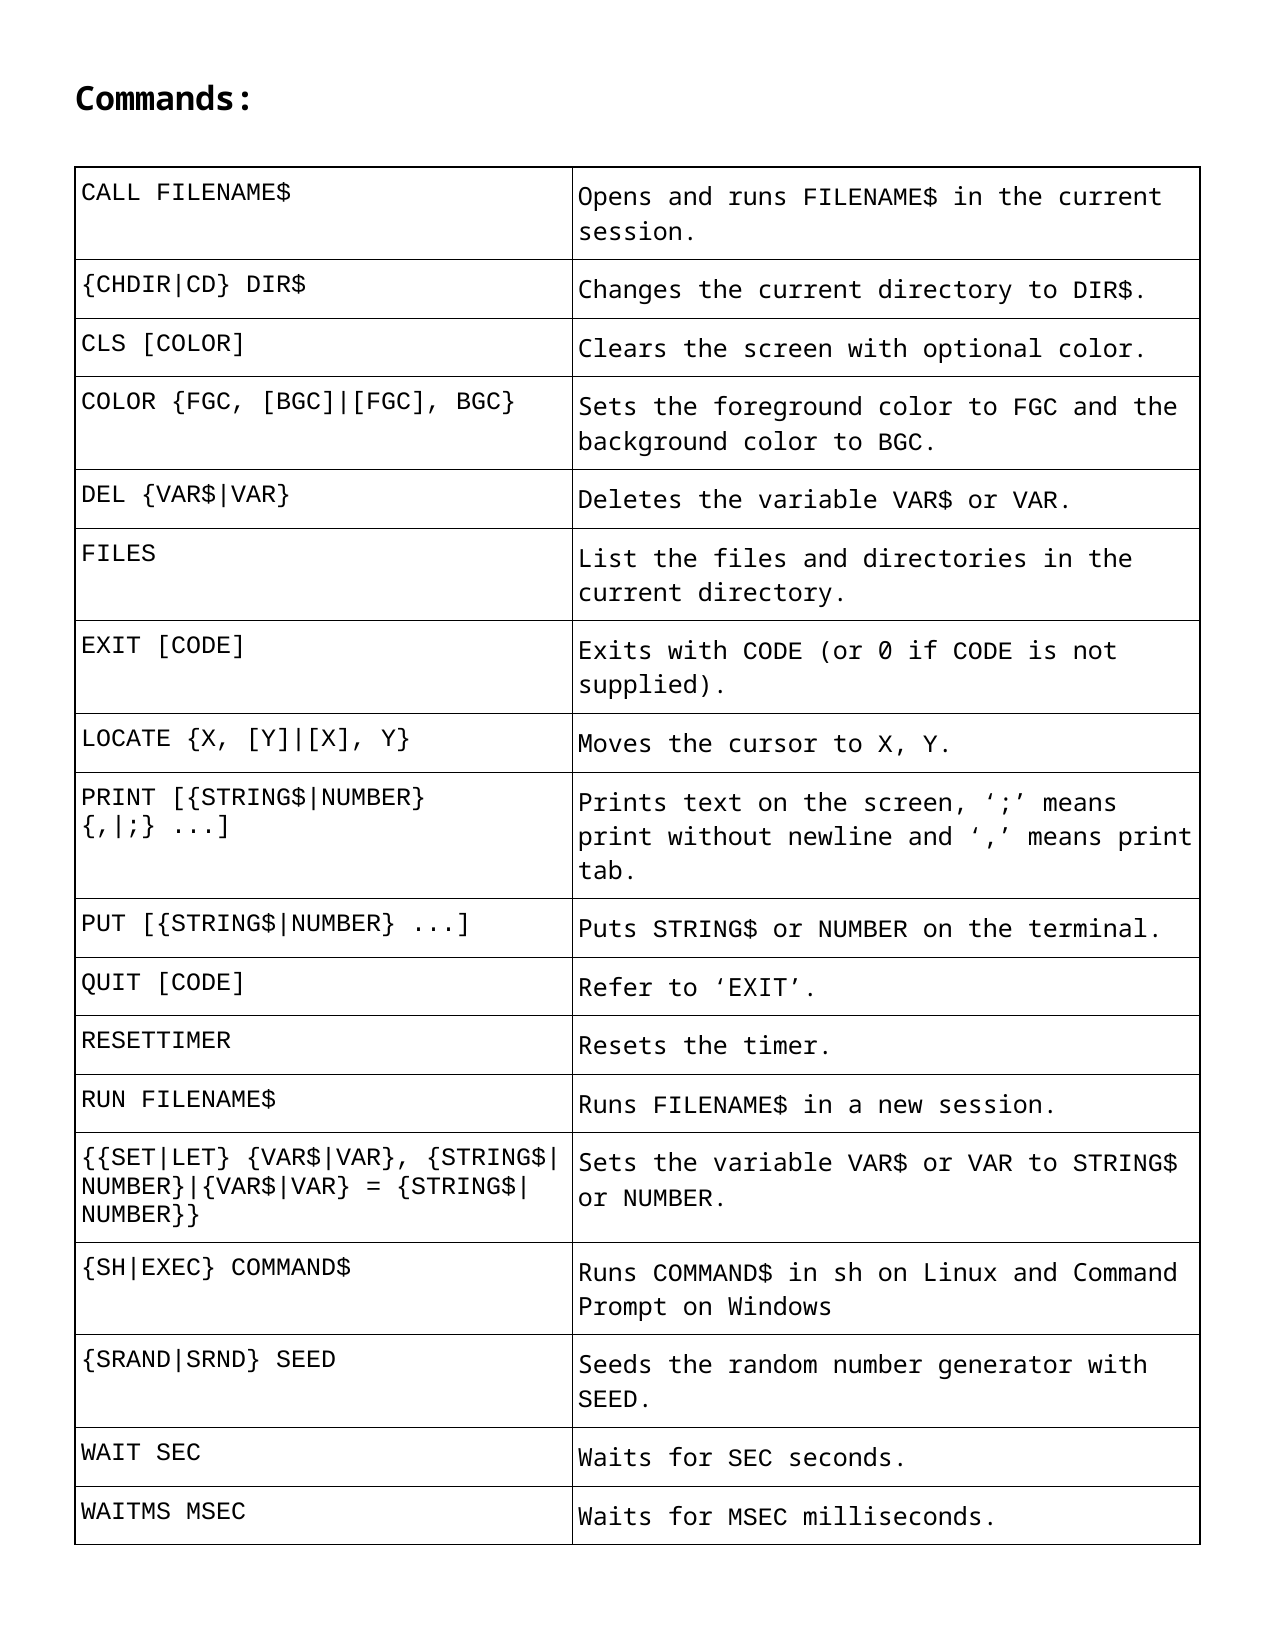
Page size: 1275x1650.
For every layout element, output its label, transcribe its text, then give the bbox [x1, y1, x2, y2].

table_cell Clears the screen with optional color. [573, 319, 1199, 376]
table_cell Refer to ‘EXIT’. [573, 958, 1199, 1015]
table_cell {SH|EXEC} COMMAND$ [76, 1243, 572, 1334]
table_cell List the files and directories in the current directory. [573, 529, 1199, 620]
table_cell QUIT [CODE] [76, 958, 572, 1015]
table_cell Runs FILENAME$ in a new session. [573, 1075, 1199, 1132]
table_cell EXIT [CODE] [76, 621, 572, 713]
table_cell Changes the current directory to DIR$. [573, 260, 1199, 318]
table_cell Sets the variable VAR$ or VAR to STRING$ or NUMBER. [573, 1133, 1199, 1242]
table_cell COLOR {FGC, [BGC]|[FGC], BGC} [76, 377, 572, 469]
table_cell Sets the foreground color to FGC and the background color to BGC. [573, 377, 1199, 469]
table_cell WAITMS MSEC [76, 1487, 572, 1544]
table_cell CLS [COLOR] [76, 319, 572, 376]
table_cell RESETTIMER [76, 1016, 572, 1074]
table_header CALL FILENAME$ [76, 168, 572, 259]
table_cell WAIT SEC [76, 1428, 572, 1486]
table_cell Runs COMMAND$ in sh on Linux and Command Prompt on Windows [573, 1243, 1199, 1334]
table_cell Waits for SEC seconds. [573, 1428, 1199, 1486]
table_cell Moves the cursor to X, Y. [573, 714, 1199, 772]
table_cell Waits for MSEC milliseconds. [573, 1487, 1199, 1544]
table_cell Resets the timer. [573, 1016, 1199, 1074]
table_cell {SRAND|SRND} SEED [76, 1335, 572, 1427]
table_cell {CHDIR|CD} DIR$ [76, 260, 572, 318]
table_cell FILES [76, 529, 572, 620]
table_cell Seeds the random number generator with SEED. [573, 1335, 1199, 1427]
table_cell RUN FILENAME$ [76, 1075, 572, 1132]
table_cell {{SET|LET} {VAR$|VAR}, {STRING$|NUMBER}|{VAR$|VAR} = {STRING$|NUMBER}} [76, 1133, 572, 1242]
table_header Opens and runs FILENAME$ in the current session. [573, 168, 1199, 259]
table_cell LOCATE {X, [Y]|[X], Y} [76, 714, 572, 772]
text Commands: [75, 75, 1200, 120]
table_cell PRINT [{STRING$|NUMBER}{,|;} ...] [76, 773, 572, 898]
table_cell DEL {VAR$|VAR} [76, 470, 572, 528]
table_cell Deletes the variable VAR$ or VAR. [573, 470, 1199, 528]
table_cell Prints text on the screen, ‘;’ means print without newline and ‘,’ means print tab. [573, 773, 1199, 898]
table_cell PUT [{STRING$|NUMBER} ...] [76, 899, 572, 957]
table_cell Exits with CODE (or 0 if CODE is not supplied). [573, 621, 1199, 713]
table_cell Puts STRING$ or NUMBER on the terminal. [573, 899, 1199, 957]
